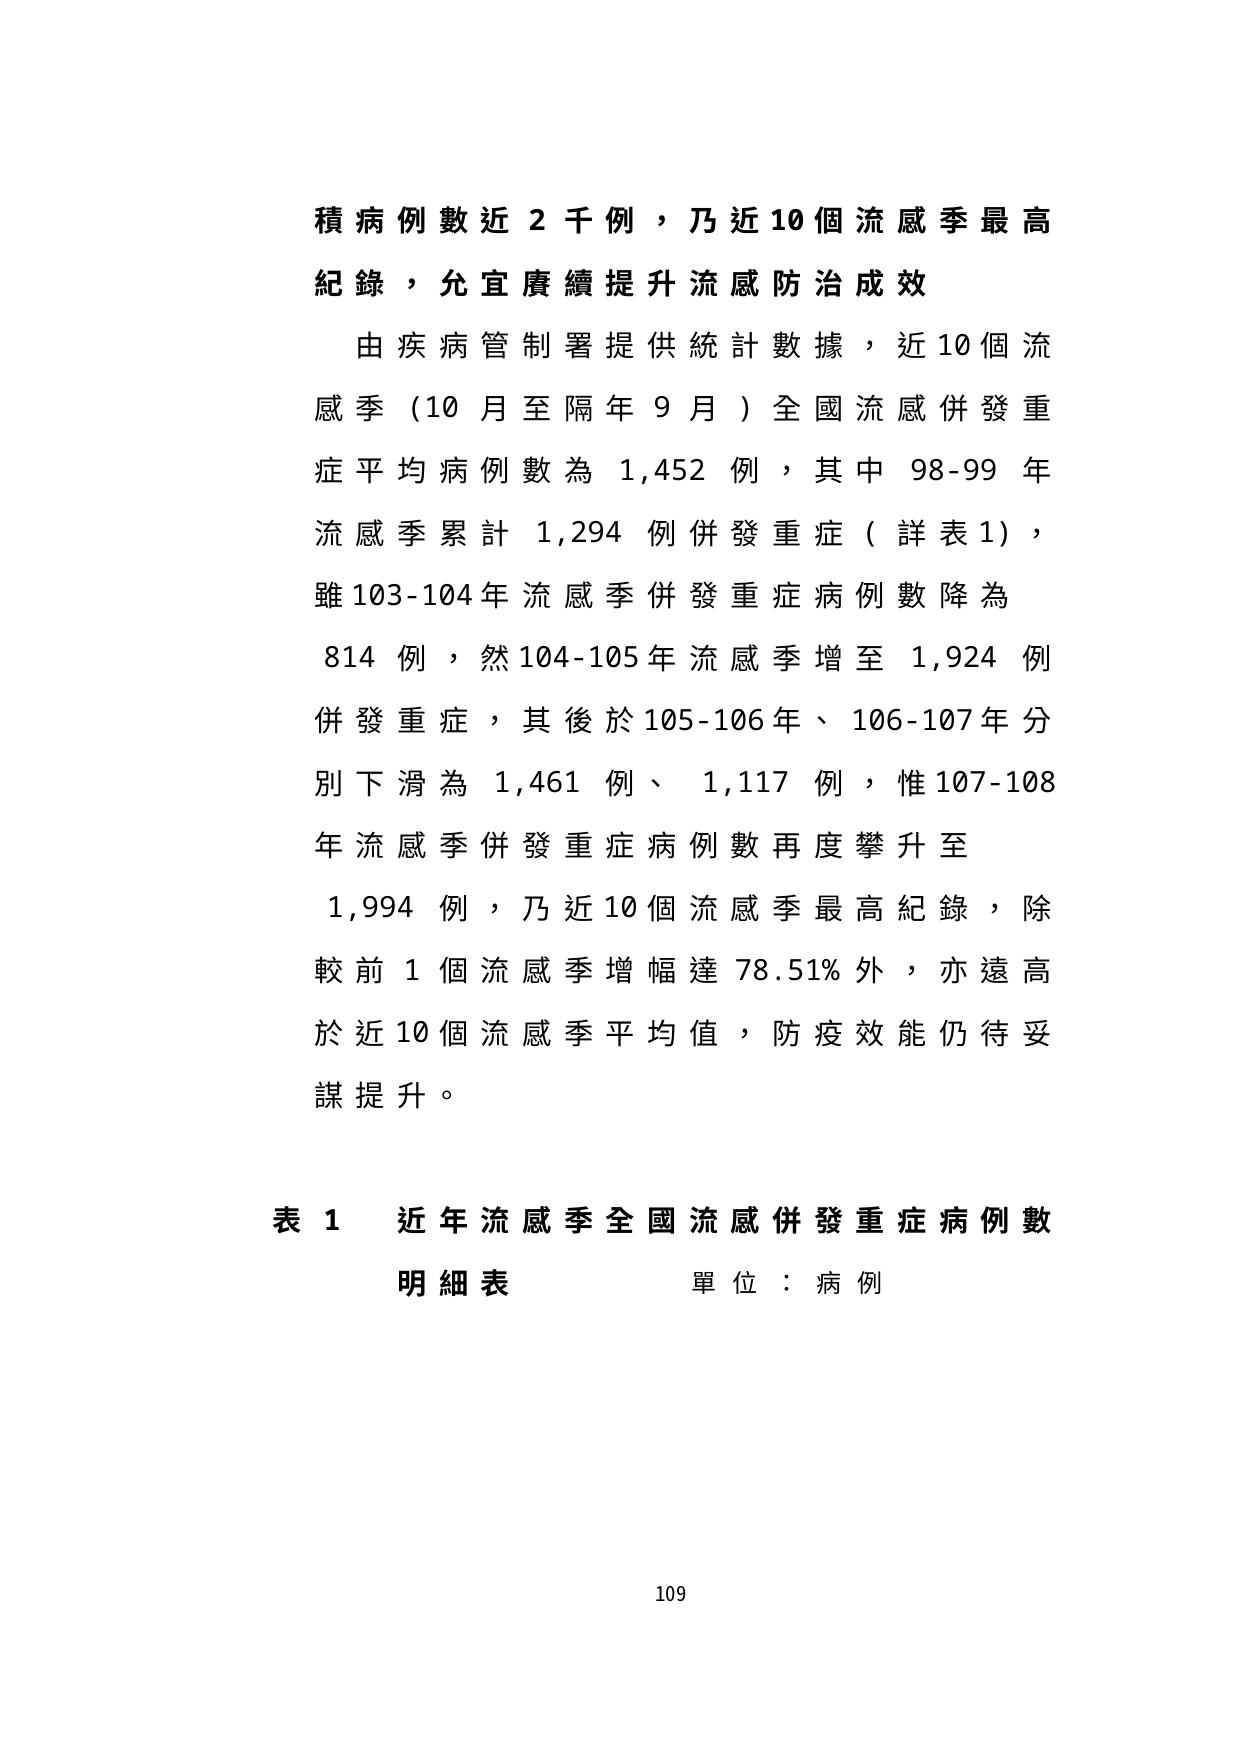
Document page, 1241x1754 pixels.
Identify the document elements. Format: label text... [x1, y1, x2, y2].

text 表1 近年流感季全國流感併發重症病例數明細表 單位：病例 [240, 1177, 1058, 1302]
text 積病例數近2千例，乃近10個流感季最高紀錄，允宜賡續提升流感防治成效 [242, 177, 1058, 302]
text 由疾病管制署提供統計數據，近10個流感季(10月至隔年9月)全國流感併發重症平均病例數為1,452例，其中98-99年流感季累計1,294例併發重症(詳表1)，雖103-104年流感季併發重症病例數降為814例，然104-105年流感季增至1,924例併發重症，其後於105-106年、106-107年分別下滑為1,461例、1,117例，惟107-108年流感季併發重症病例數再度攀升至1,994例，乃近10個流感季最高紀錄，除較前1個流感季增幅達78.51%外，亦遠高於近10個流感季平均值，防疫效能仍待妥謀提升。 [271, 302, 1058, 1115]
